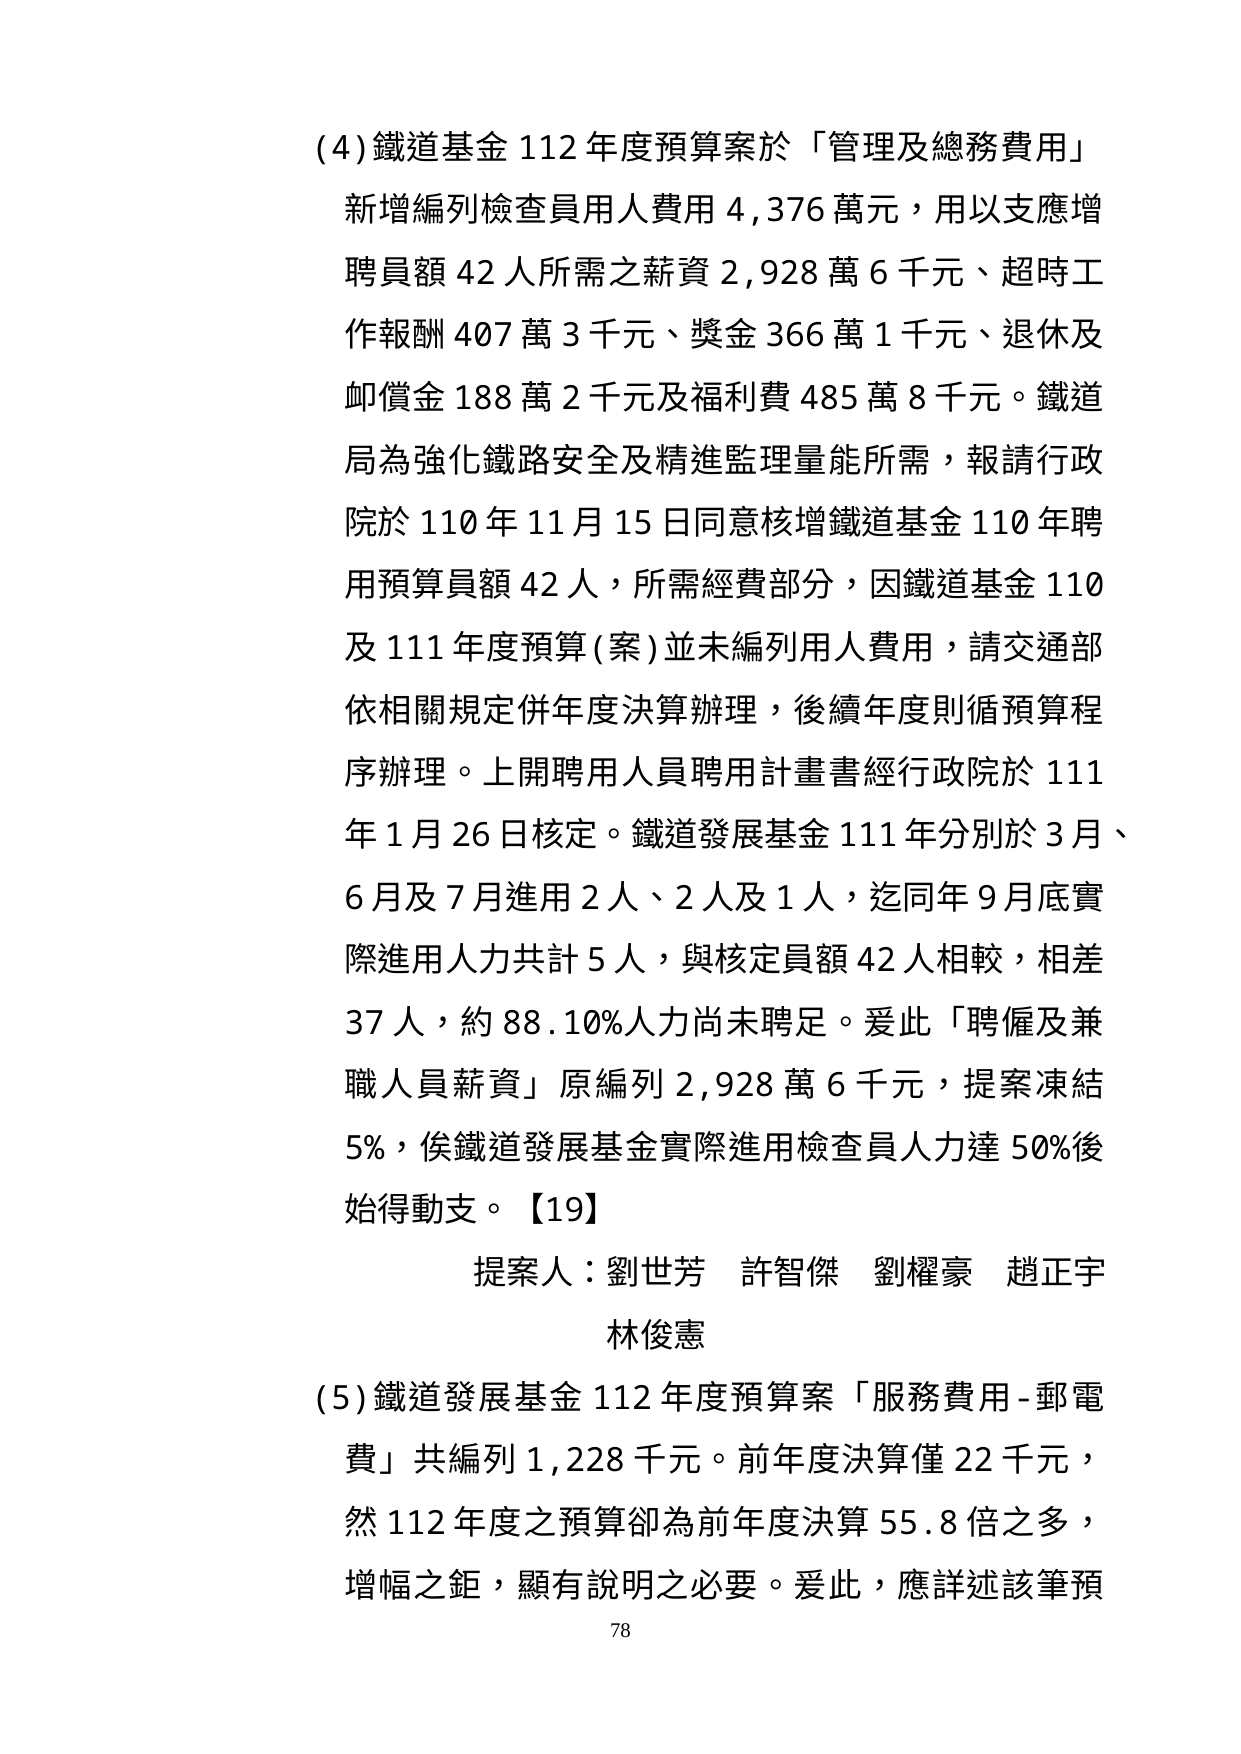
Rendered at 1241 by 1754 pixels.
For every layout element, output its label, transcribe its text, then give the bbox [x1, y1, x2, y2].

subtitle (4)鐵道基金112年度預算案於「管理及總務費用」新增編列檢查員用人費用4,376萬元，用以支應增聘員額42人所需之薪資2,928萬6千元、超時工作報酬407萬3千元、獎金366萬1千元、退休及卹償金188萬2千元及福利費485萬8千元。鐵道局為強化鐵路安全及精進監理量能所需，報請行政院於110年11月15日同意核增鐵道基金110年聘用預算員額42人，所需經費部分，因鐵道基金110及111年度預算(案)並未編列用人費用，請交通部依相關規定併年度決算辦理，後續年度則循預算程序辦理。上開聘用人員聘用計畫書經行政院於111年1月26日核定。鐵道發展基金111年分別於3月、6月及7月進用2人、2人及1人，迄同年9月底實際進用人力共計5人，與核定員額42人相較，相差37人，約88.10%人力尚未聘足。爰此「聘僱及兼職人員薪資」原編列2,928萬6千元，提案凍結5%，俟鐵道發展基金實際進用檢查員人力達50%後始得動支。【19】 [311, 103, 1104, 1228]
subtitle (5)鐵道發展基金112年度預算案「服務費用-郵電費」共編列1,228千元。前年度決算僅22千元，然112年度之預算卻為前年度決算55.8倍之多，增幅之鉅，顯有說明之必要。爰此，應詳述該筆預 [311, 1353, 1104, 1603]
text 提案人：劉世芳 許智傑 劉櫂豪 趙正宇 林俊憲 [473, 1228, 1117, 1353]
